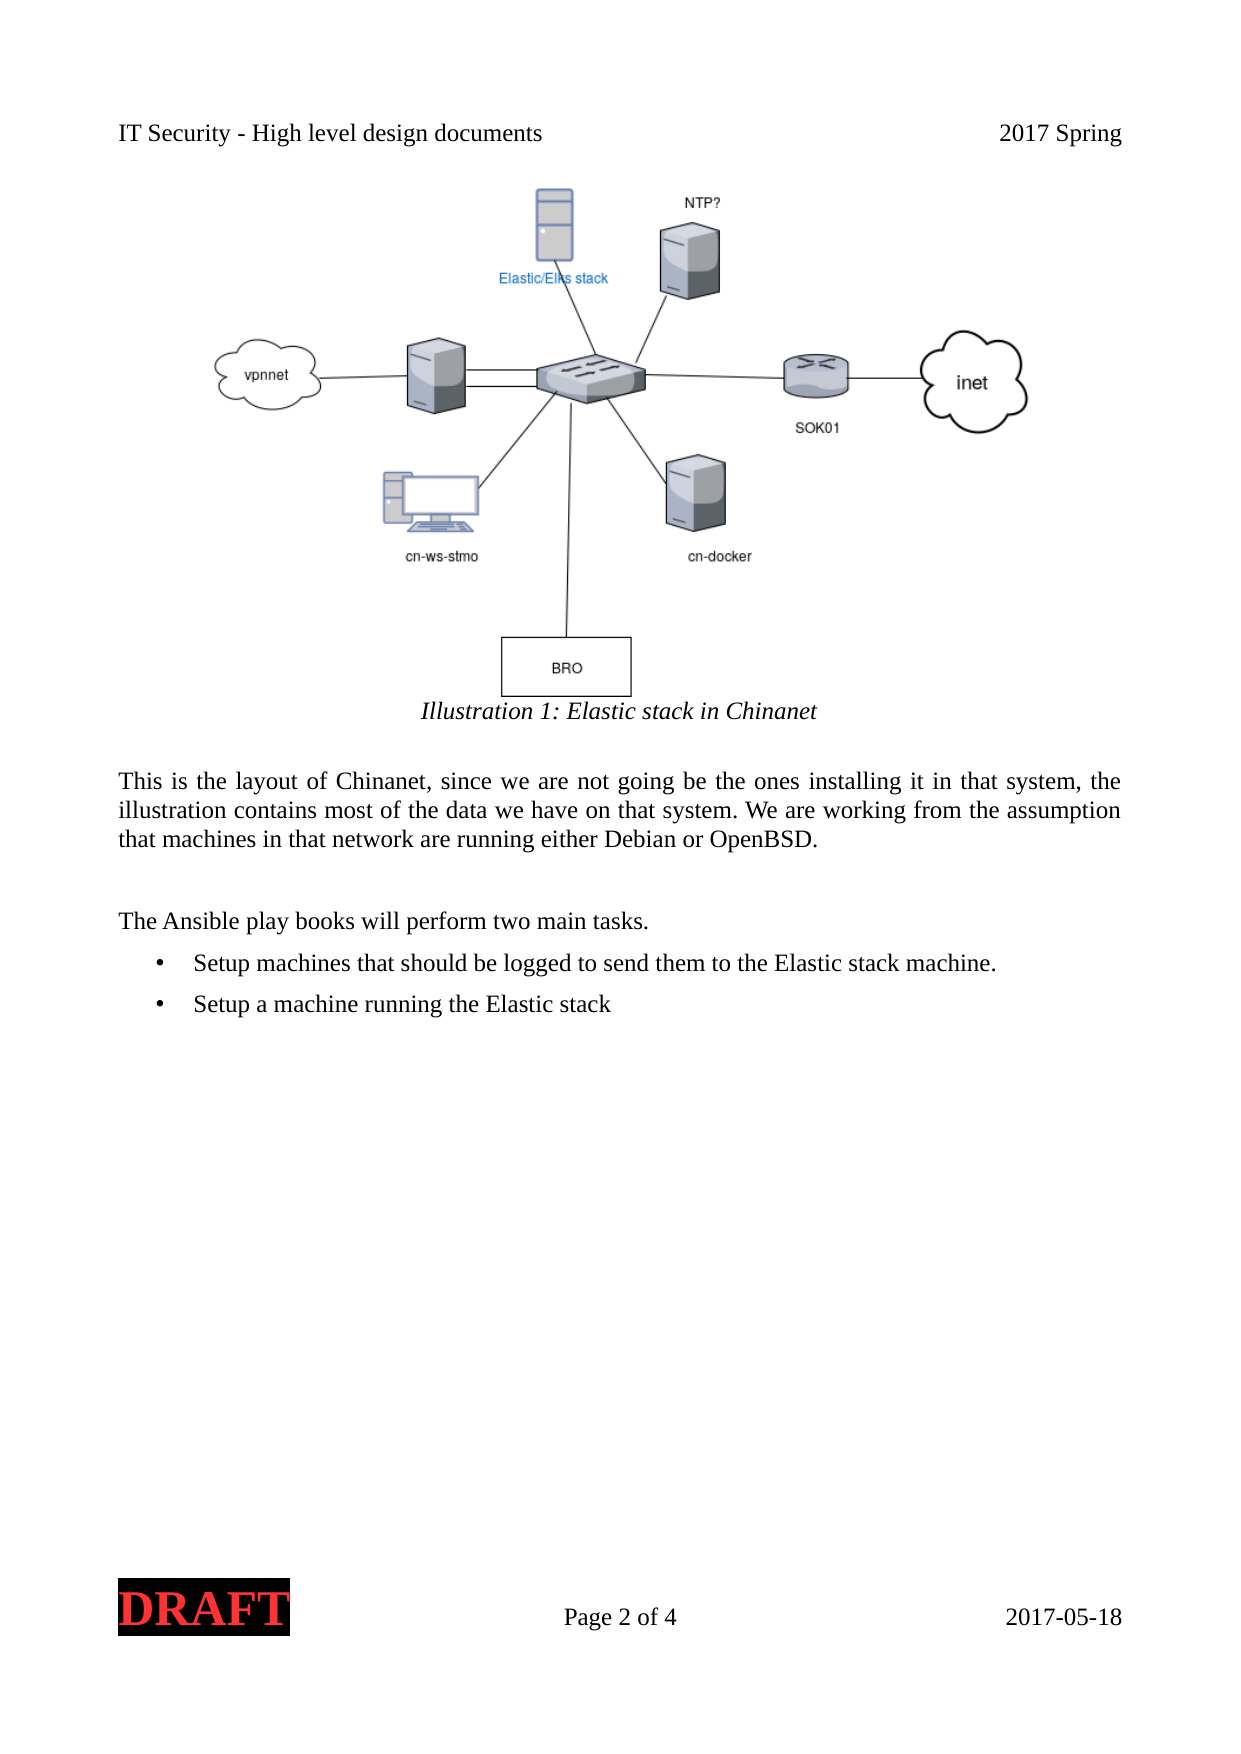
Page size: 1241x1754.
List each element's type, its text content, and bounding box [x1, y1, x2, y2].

picture [207, 188, 1033, 697]
text This is the layout of Chinanet, since we are not going be the ones installing it in that system, the illustration contains most of the data we have on that system. We are working from the assumption that machines in that network are running either Debian or OpenBSD. [118, 766, 1122, 853]
list Setup machines that should be logged to send them to the Elastic stack machine. [156, 948, 1122, 976]
text The Ansible play books will perform two main tasks. [118, 906, 1122, 935]
text Illustration 1: Elastic stack in Chinanet [208, 697, 1032, 725]
list Setup a machine running the Elastic stack [156, 989, 1122, 1018]
